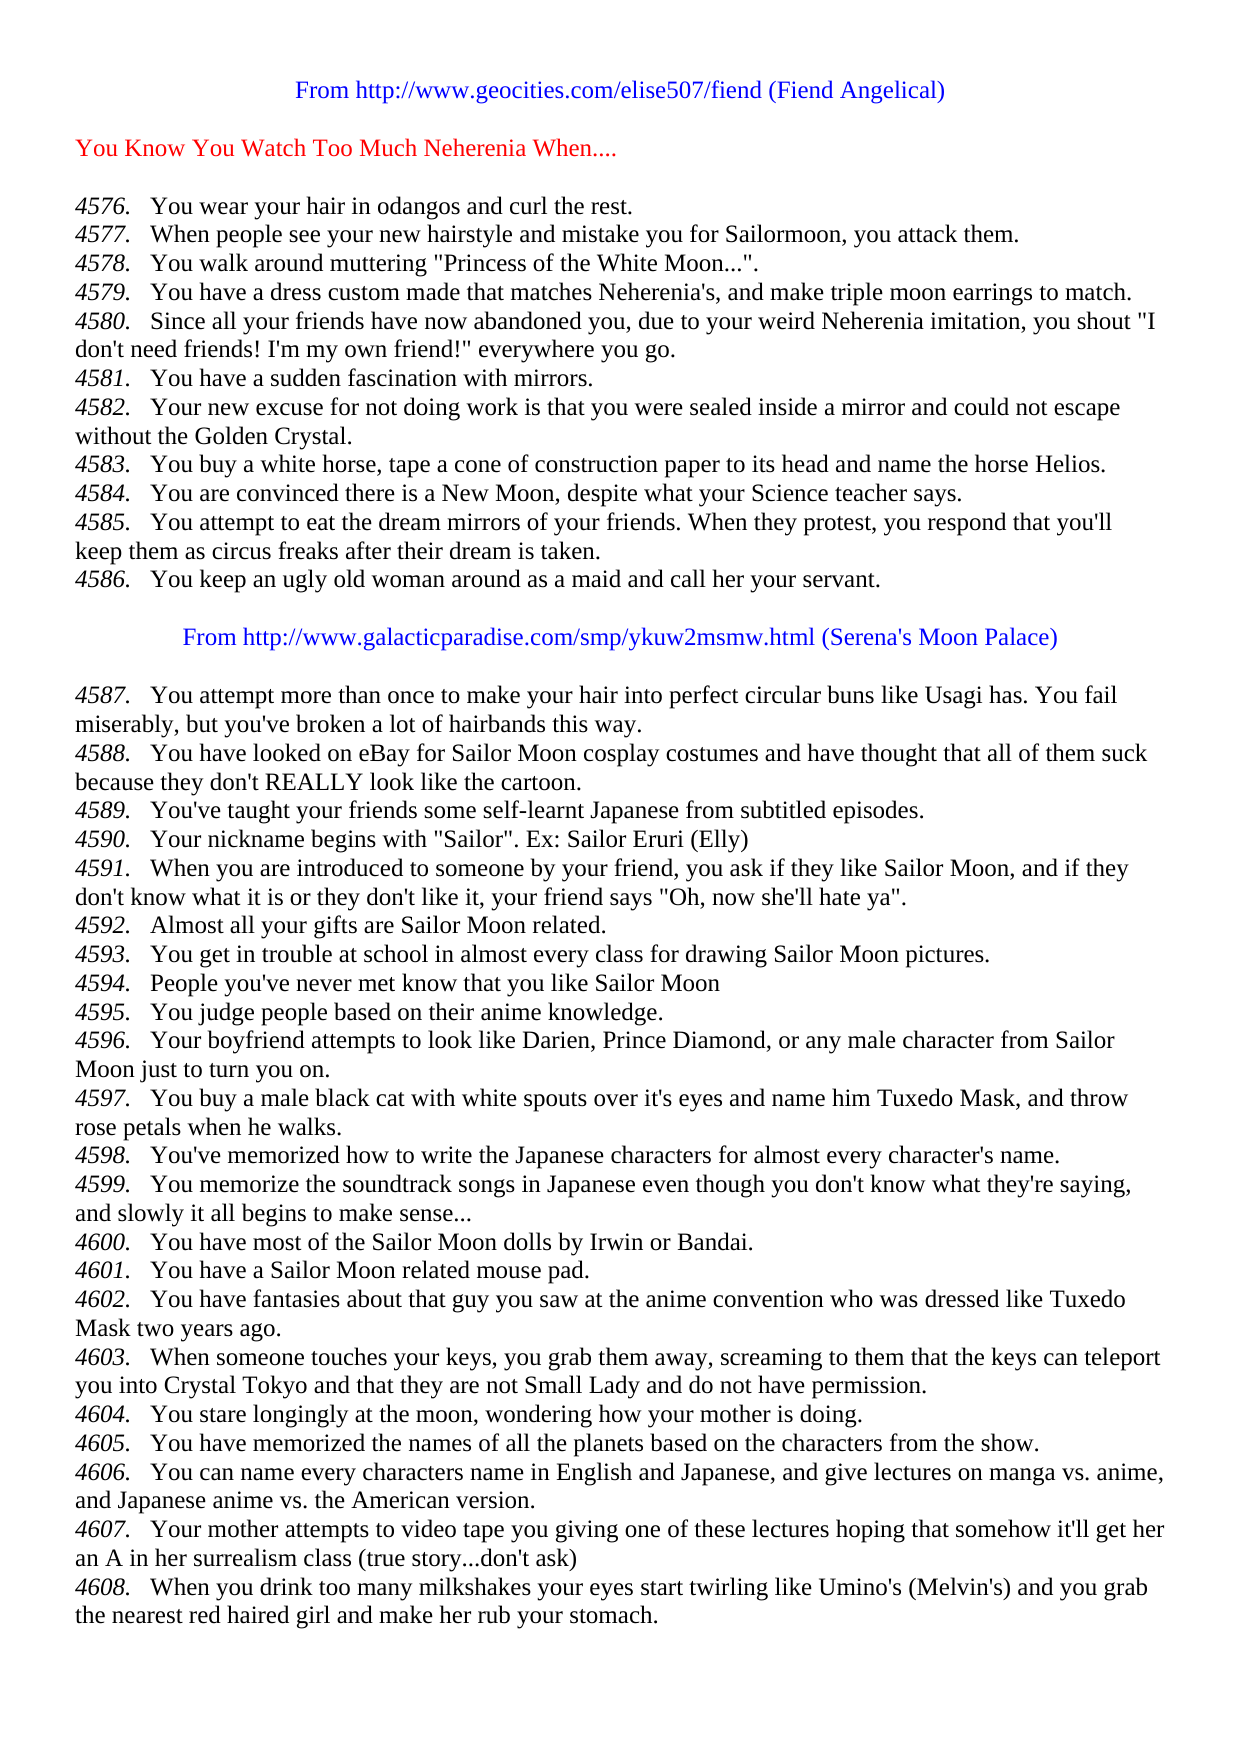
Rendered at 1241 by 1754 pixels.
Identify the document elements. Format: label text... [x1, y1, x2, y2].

list You have a dress custom made that matches Neherenia's, and make triple moon earrings to match. [75, 277, 1165, 306]
list You memorize the soundtrack songs in Japanese even though you don't know what they're saying, and slowly it all begins to make sense... [75, 1169, 1165, 1227]
list You wear your hair in odangos and curl the rest. [75, 191, 1165, 219]
text You Know You Watch Too Much Neherenia When.... [75, 133, 1165, 162]
list You buy a male black cat with white spouts over it's eyes and name him Tuxedo Mask, and throw rose petals when he walks. [75, 1083, 1165, 1140]
list You stare longingly at the moon, wondering how your mother is doing. [75, 1399, 1165, 1428]
list You've taught your friends some self-learnt Japanese from subtitled episodes. [75, 795, 1165, 824]
list You've memorized how to write the Japanese characters for almost every character's name. [75, 1140, 1165, 1169]
list When you are introduced to someone by your friend, you ask if they like Sailor Moon, and if they don't know what it is or they don't like it, your friend says "Oh, now she'll hate ya". [75, 853, 1165, 910]
list Your boyfriend attempts to look like Darien, Prince Diamond, or any male character from Sailor Moon just to turn you on. [75, 1025, 1165, 1083]
list You judge people based on their anime knowledge. [75, 997, 1165, 1025]
list You get in trouble at school in almost every class for drawing Sailor Moon pictures. [75, 939, 1165, 968]
list Your new excuse for not doing work is that you were sealed inside a mirror and could not escape without the Golden Crystal. [75, 392, 1165, 449]
list When people see your new hairstyle and mistake you for Sailormoon, you attack them. [75, 219, 1165, 248]
list Almost all your gifts are Sailor Moon related. [75, 910, 1165, 939]
list Your nickname begins with "Sailor". Ex: Sailor Eruri (Elly) [75, 824, 1165, 853]
list You have looked on eBay for Sailor Moon cosplay costumes and have thought that all of them suck because they don't REALLY look like the cartoon. [75, 738, 1165, 795]
list You buy a white horse, tape a cone of construction paper to its head and name the horse Helios. [75, 449, 1165, 478]
list You have fantasies about that guy you saw at the anime convention who was dressed like Tuxedo Mask two years ago. [75, 1284, 1165, 1342]
list You walk around muttering "Princess of the White Moon...". [75, 248, 1165, 277]
list You have a sudden fascination with mirrors. [75, 363, 1165, 392]
list You have a Sailor Moon related mouse pad. [75, 1255, 1165, 1284]
list When you drink too many milkshakes your eyes start twirling like Umino's (Melvin's) and you grab the nearest red haired girl and make her rub your stomach. [75, 1572, 1165, 1629]
list Since all your friends have now abandoned you, due to your weird Neherenia imitation, you shout "I don't need friends! I'm my own friend!" everywhere you go. [75, 306, 1165, 363]
list Your mother attempts to video tape you giving one of these lectures hoping that somehow it'll get her an A in her surrealism class (true story...don't ask) [75, 1514, 1165, 1572]
list You keep an ugly old woman around as a maid and call her your servant. [75, 564, 1165, 593]
list You have memorized the names of all the planets based on the characters from the show. [75, 1428, 1165, 1457]
list You have most of the Sailor Moon dolls by Irwin or Bandai. [75, 1227, 1165, 1255]
text From http://www.galacticparadise.com/smp/ykuw2msmw.html (Serena's Moon Palace) [75, 622, 1165, 651]
list When someone touches your keys, you grab them away, screaming to them that the keys can teleport you into Crystal Tokyo and that they are not Small Lady and do not have permission. [75, 1342, 1165, 1399]
text From http://www.geocities.com/elise507/fiend (Fiend Angelical) [75, 75, 1165, 104]
list You are convinced there is a New Moon, despite what your Science teacher says. [75, 478, 1165, 507]
list You can name every characters name in English and Japanese, and give lectures on manga vs. anime, and Japanese anime vs. the American version. [75, 1457, 1165, 1514]
list You attempt to eat the dream mirrors of your friends. When they protest, you respond that you'll keep them as circus freaks after their dream is taken. [75, 507, 1165, 564]
list People you've never met know that you like Sailor Moon [75, 968, 1165, 997]
list You attempt more than once to make your hair into perfect circular buns like Usagi has. You fail miserably, but you've broken a lot of hairbands this way. [75, 680, 1165, 738]
